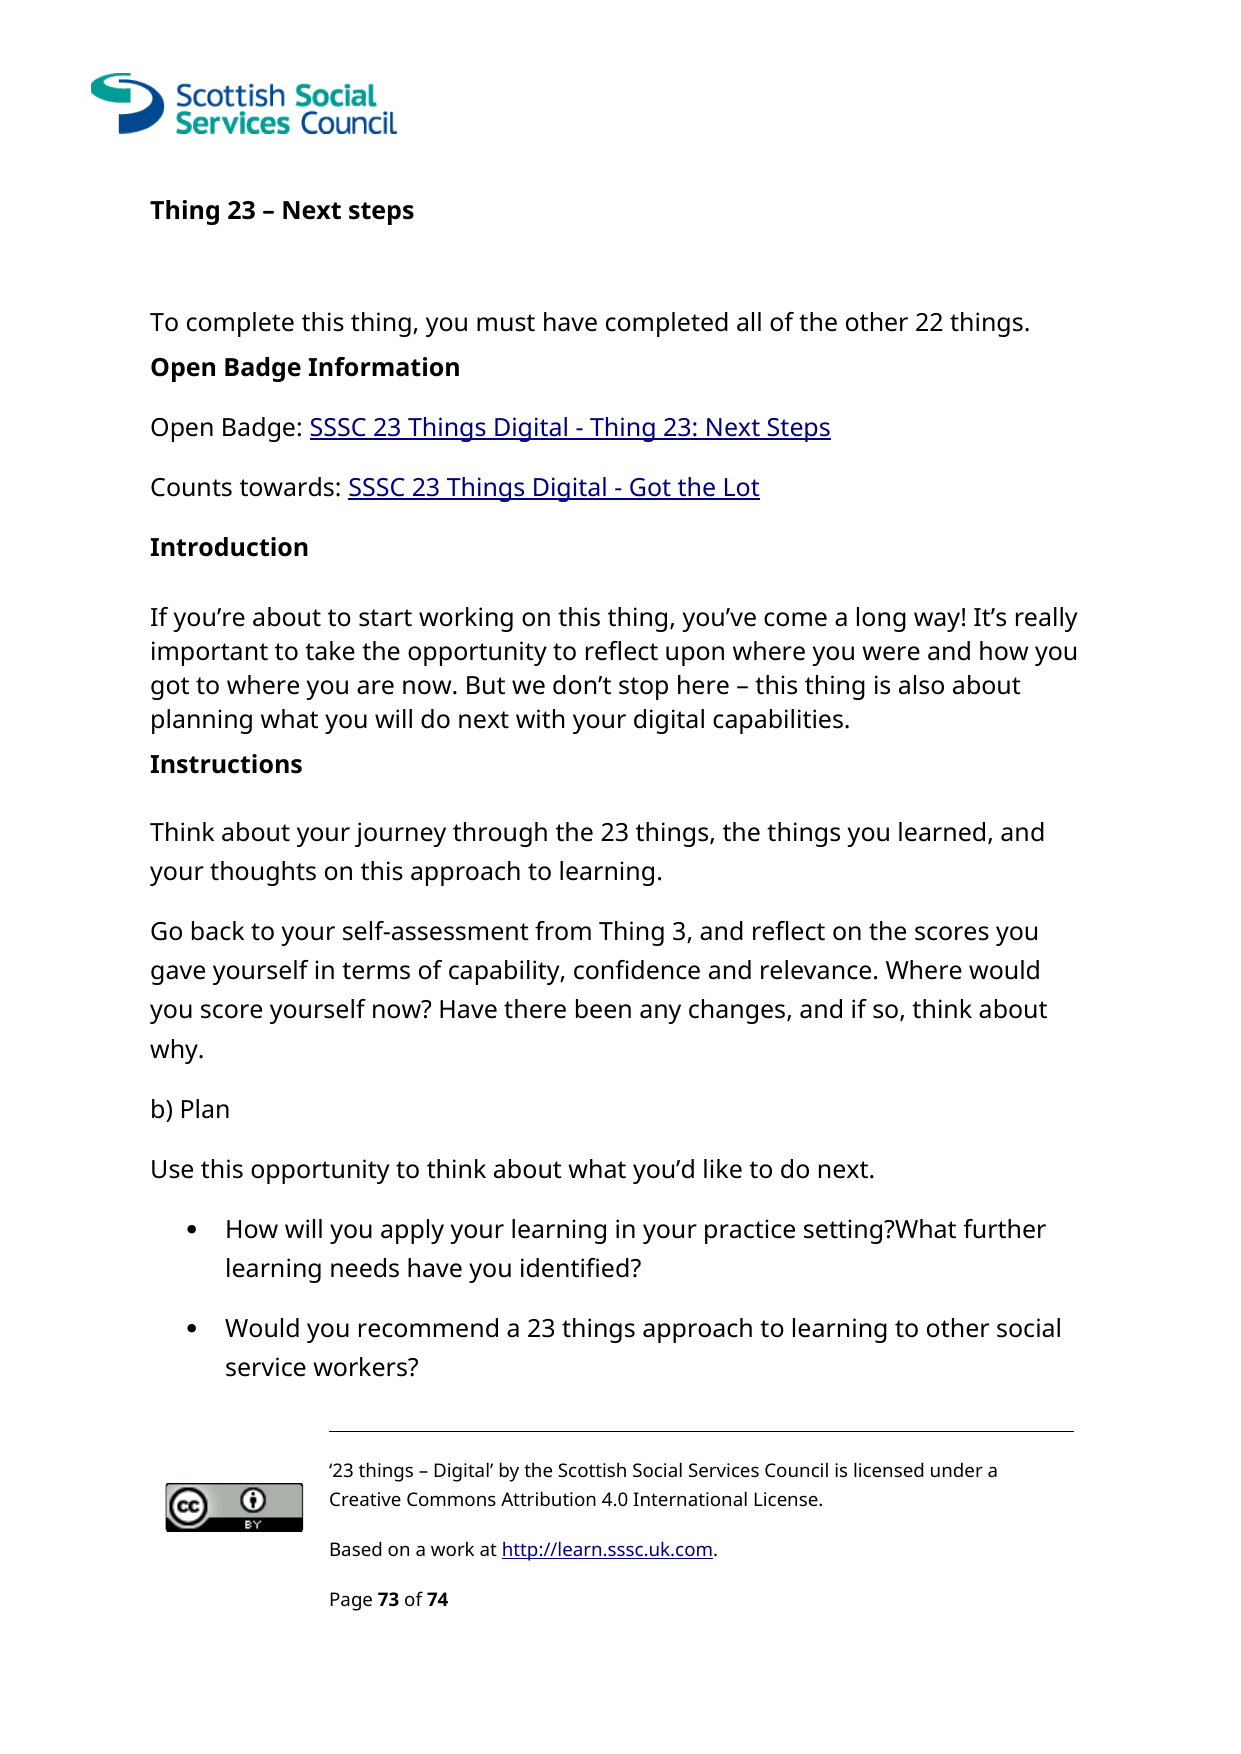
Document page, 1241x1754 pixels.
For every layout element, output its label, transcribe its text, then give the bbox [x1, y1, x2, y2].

text Open Badge Information [150, 349, 1090, 383]
text If you’re about to start working on this thing, you’ve come a long way! It’s really important to take the opportunity to reflect upon where you were and how you got to where you are now. But we don’t stop here – this thing is also about planning what you will do next with your digital capabilities. [150, 600, 1090, 736]
text Counts towards: SSSC 23 Things Digital - Got the Lot [150, 469, 1090, 503]
list How will you apply your learning in your practice setting?What further learning needs have you identified? [187, 1211, 1090, 1284]
text b) Plan [150, 1091, 1090, 1125]
text Instructions [150, 747, 1090, 781]
text To complete this thing, you must have completed all of the other 22 things. [150, 305, 1090, 339]
list Would you recommend a 23 things approach to learning to other social service workers? [187, 1311, 1090, 1384]
text Thing 23 – Next steps [150, 192, 1090, 226]
text Open Badge: SSSC 23 Things Digital - Thing 23: Next Steps [150, 409, 1090, 443]
text Go back to your self-assessment from Thing 3, and reflect on the scores you gave yourself in terms of capability, confidence and relevance. Where would you score yourself now? Have there been any changes, and if so, think about why. [150, 914, 1090, 1065]
text Think about your journey through the 23 things, the things you learned, and your thoughts on this approach to learning. [150, 815, 1090, 888]
text Use this opportunity to think about what you’d like to do next. [150, 1151, 1090, 1185]
text Introduction [150, 529, 1090, 563]
